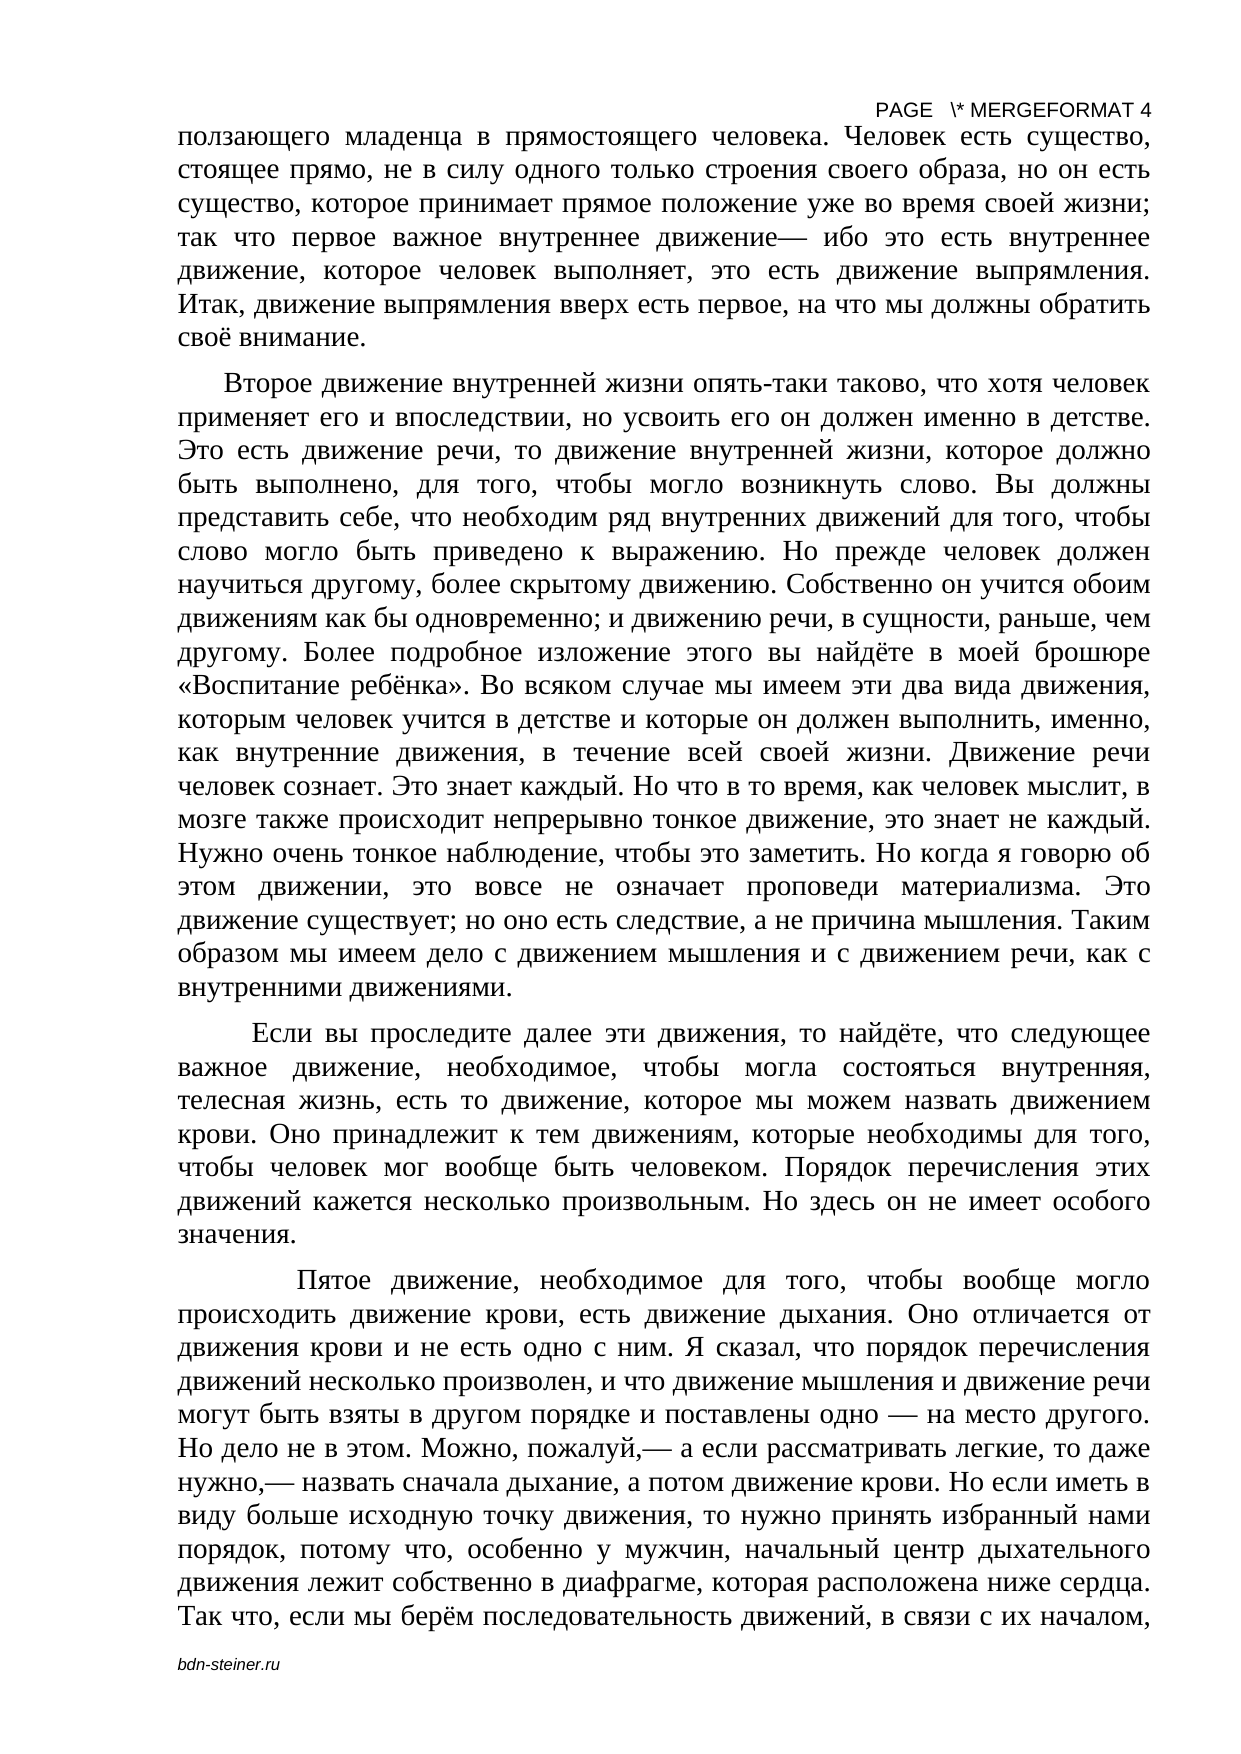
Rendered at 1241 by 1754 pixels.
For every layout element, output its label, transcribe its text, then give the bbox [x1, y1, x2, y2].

text ползающего младенца в прямостоящего человека. Человек есть существо, стоящее прямо, не в силу одного только строения своего образа, но он есть существо, которое принимает прямое положение уже во время своей жизни; так что первое важное внутреннее движение— ибо это есть внутреннее движение, которое человек выполняет, это есть движение выпрямления. Итак, движение выпрямления вверх есть первое, на что мы должны обратить своё внимание. [177, 118, 1152, 353]
text Если вы проследите далее эти движения, то найдёте, что следующее важное движение, необходимое, чтобы могла состояться внутренняя, телесная жизнь, есть то движение, которое мы можем назвать движением крови. Оно принадлежит к тем движениям, которые необходимы для того, чтобы человек мог вообще быть человеком. Порядок перечисления этих движений кажется несколько произвольным. Но здесь он не имеет особого значения. [177, 1015, 1152, 1250]
text Второе движение внутренней жизни опять-таки таково, что хотя человек применяет его и впоследствии, но усвоить его он должен именно в детстве. Это есть движение речи, то движение внутренней жизни, которое должно быть выполнено, для того, чтобы могло возникнуть слово. Вы должны представить себе, что необходим ряд внутренних движений для того, чтобы слово могло быть приведено к выражению. Но прежде человек должен научиться другому, более скрытому движению. Собственно он учится обоим движениям как бы одновременно; и движению речи, в сущности, раньше, чем другому. Более подробное изложение этого вы найдёте в моей брошюре «Воспитание ребёнка». Во всяком случае мы имеем эти два вида движения, которым человек учится в детстве и которые он должен выполнить, именно, как внутренние движения, в течение всей своей жизни. Движение речи человек сознает. Это знает каждый. Но что в то время, как человек мыслит, в мозге также происходит непрерывно тонкое движение, это знает не каждый. Нужно очень тонкое наблюдение, чтобы это заметить. Но когда я говорю об этом движении, это вовсе не означает проповеди материализма. Это движение существует; но оно есть следствие, а не причина мышления. Таким образом мы имеем дело с движением мышления и с движением речи, как с внутренними движениями. [177, 365, 1152, 1003]
text Пятое движение, необходимое для того, чтобы вообще могло происходить движение крови, есть движение дыхания. Оно отличается от движения крови и не есть одно с ним. Я сказал, что порядок перечисления движений несколько произволен, и что движение мышления и движение речи могут быть взяты в другом порядке и поставлены одно — на место другого. Но дело не в этом. Можно, пожалуй,— а если рассматривать легкие, то даже нужно,— назвать сначала дыхание, а потом движение крови. Но если иметь в виду больше исходную точку движения, то нужно принять избранный нами порядок, потому что, особенно у мужчин, начальный центр дыхательного движения лежит собственно в диафрагме, которая расположена ниже сердца. Так что, если мы берём последовательность движений, в связи с их началом, [177, 1262, 1152, 1631]
